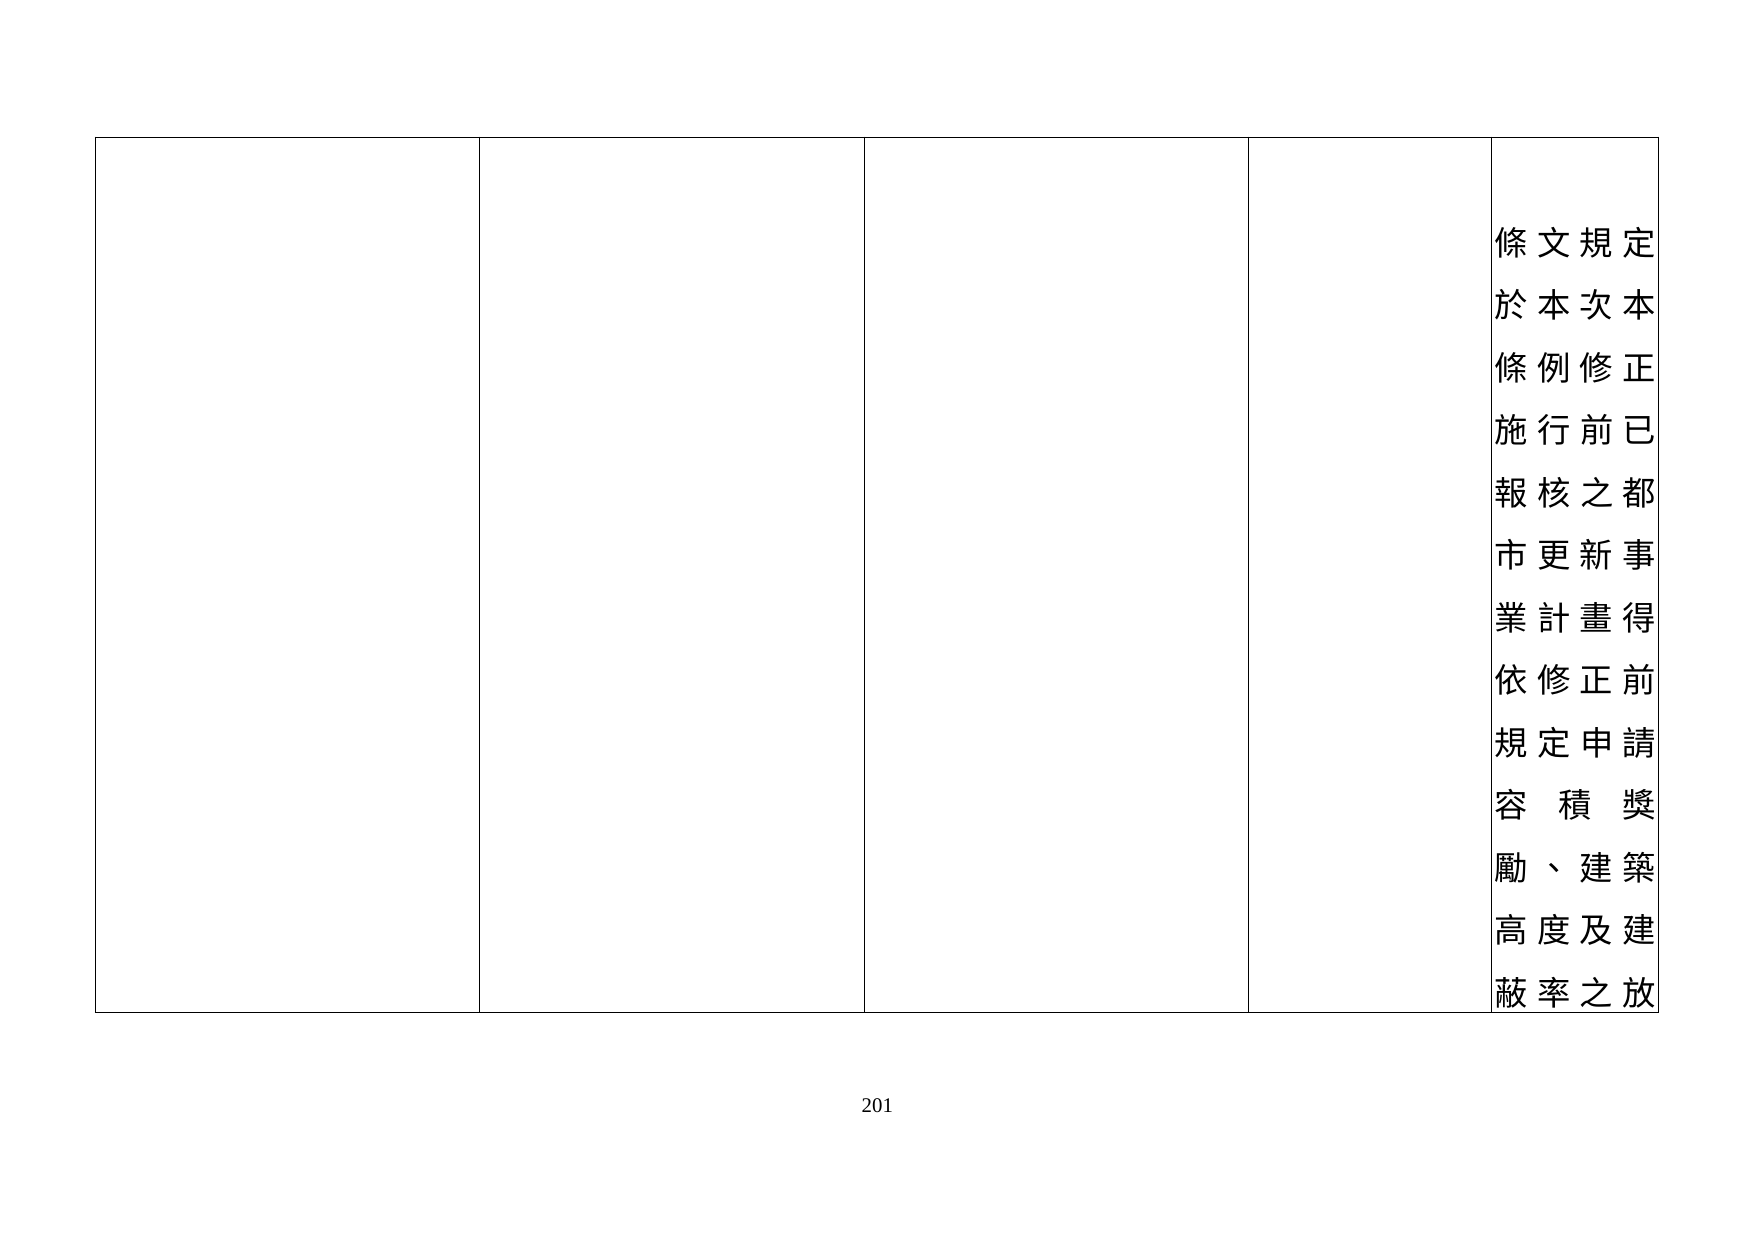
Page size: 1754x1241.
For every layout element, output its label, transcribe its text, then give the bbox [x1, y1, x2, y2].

table_cell 條文規定於本次本條例修正施行前已報核之都市更新事業計畫得依修正前規定申請容積獎勵、建築高度及建蔽率之放 [1492, 138, 1658, 1012]
table_cell [480, 138, 864, 1012]
table_cell [96, 138, 479, 1012]
table_cell [865, 138, 1248, 1012]
table_cell [1249, 138, 1491, 1012]
